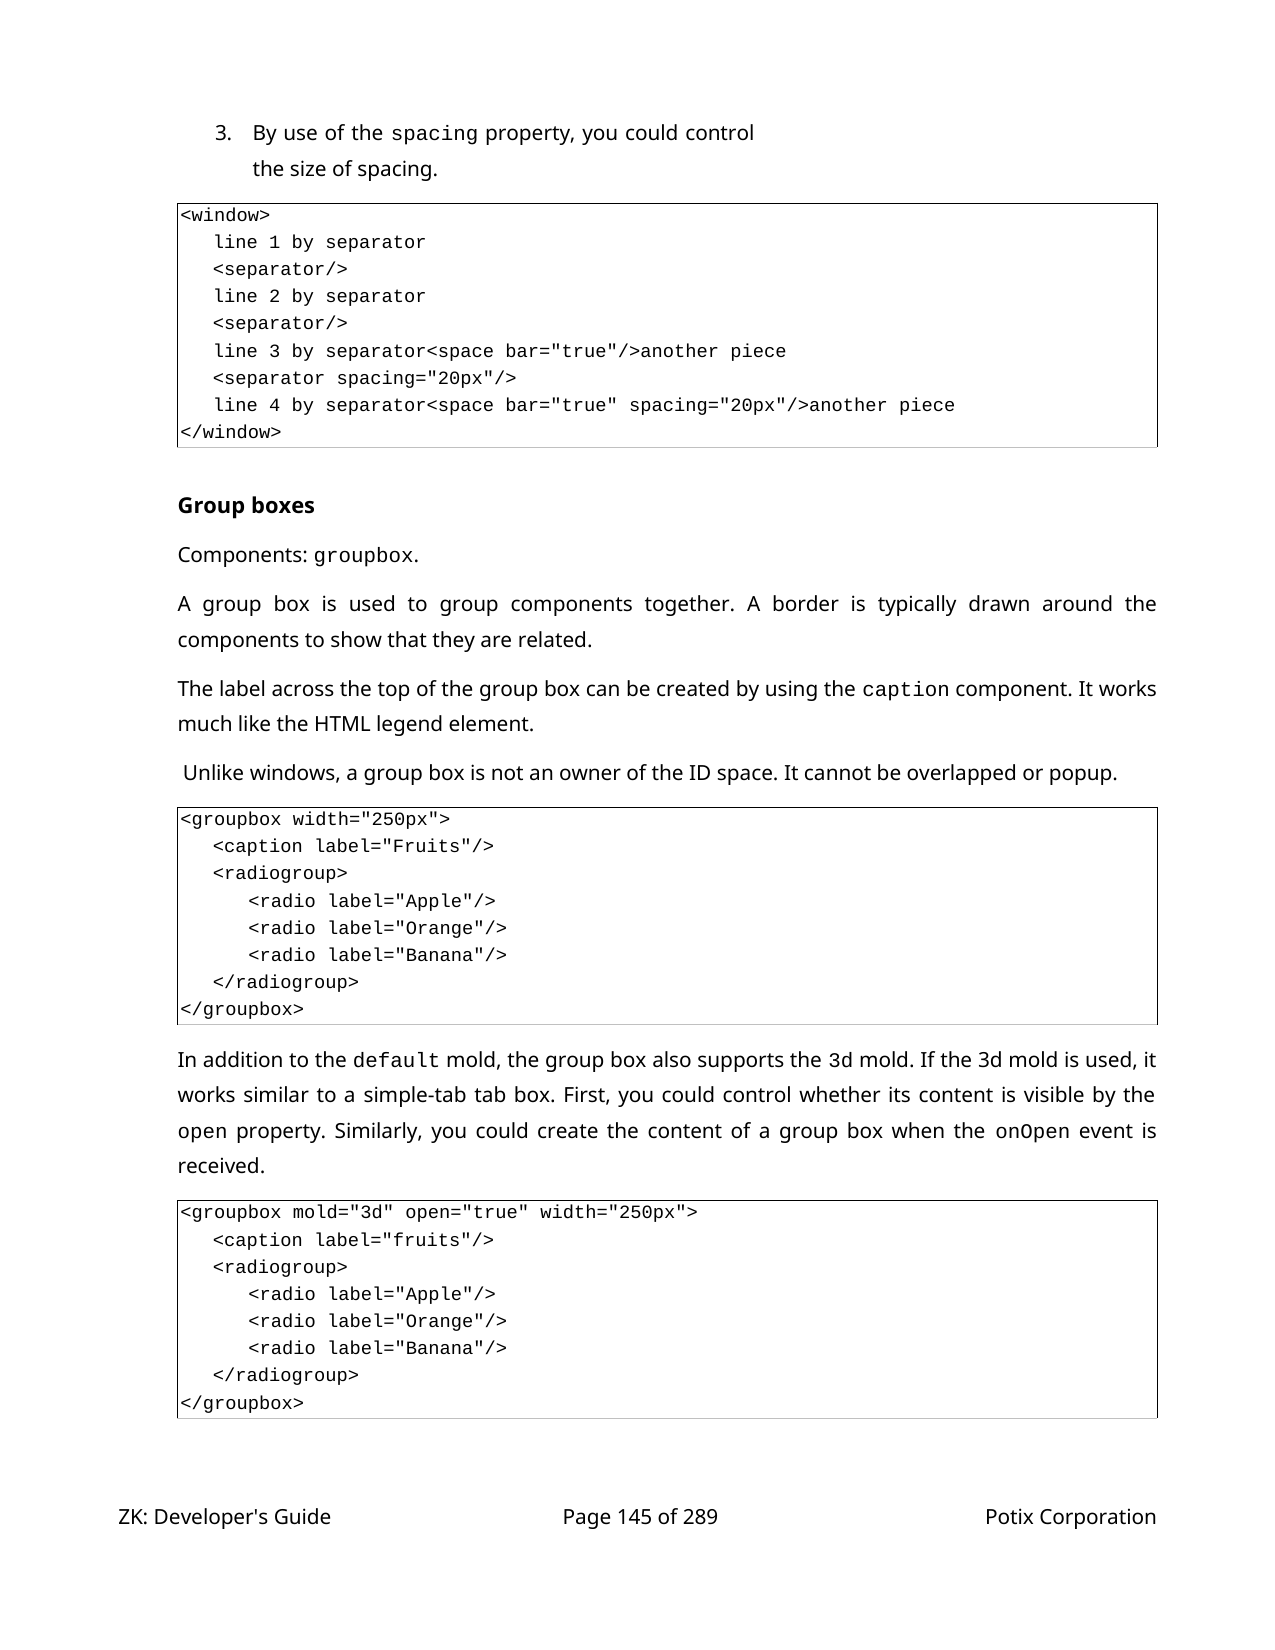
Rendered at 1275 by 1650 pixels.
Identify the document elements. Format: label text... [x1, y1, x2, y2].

text Components: groupbox. [177, 540, 1157, 569]
text <radio label="Orange"/> [178, 1309, 1157, 1333]
text line 1 by separator [178, 230, 1157, 254]
subtitle Group boxes [177, 490, 1157, 520]
text <caption label="fruits"/> [178, 1227, 1157, 1252]
text <separator/> [178, 257, 1157, 281]
text </radiogroup> [178, 970, 1157, 994]
text In addition to the default mold, the group box also supports the 3d mold. If the 3d mold is used, it works similar to a simple-tab tab box. First, you could control whether its content is visible by the open property. Similarly, you could create the content of a group box when the onOpen event is received. [177, 1045, 1157, 1179]
text <groupbox width="250px"> [178, 808, 1157, 831]
text line 4 by separator<space bar="true" spacing="20px"/>another piece [178, 393, 1157, 417]
text <radio label="Banana"/> [178, 1336, 1157, 1360]
text </window> [178, 420, 1157, 447]
text </groupbox> [178, 1391, 1157, 1418]
text <window> [178, 204, 1157, 227]
text <separator/> [178, 311, 1157, 336]
text <caption label="Fruits"/> [178, 834, 1157, 858]
text The label across the top of the group box can be created by using the caption component. It works much like the HTML legend element. [177, 674, 1157, 737]
text <radio label="Apple"/> [178, 888, 1157, 913]
text </radiogroup> [178, 1363, 1157, 1388]
text <radio label="Orange"/> [178, 916, 1157, 940]
text <radiogroup> [178, 861, 1157, 886]
text line 2 by separator [178, 284, 1157, 308]
text line 3 by separator<space bar="true"/>another piece [178, 338, 1157, 363]
text A group box is used to group components together. A border is typically drawn around the components to show that they are related. [177, 589, 1157, 653]
text <radio label="Banana"/> [178, 943, 1157, 967]
list By use of the spacing property, you could control the size of spacing. [215, 118, 1157, 182]
text <groupbox mold="3d" open="true" width="250px"> [178, 1201, 1157, 1224]
text <radio label="Apple"/> [178, 1282, 1157, 1306]
text Unlike windows, a group box is not an owner of the ID space. It cannot be overlapped or popup. [177, 758, 1157, 786]
text <radiogroup> [178, 1254, 1157, 1279]
text </groupbox> [178, 997, 1157, 1024]
text <separator spacing="20px"/> [178, 366, 1157, 390]
